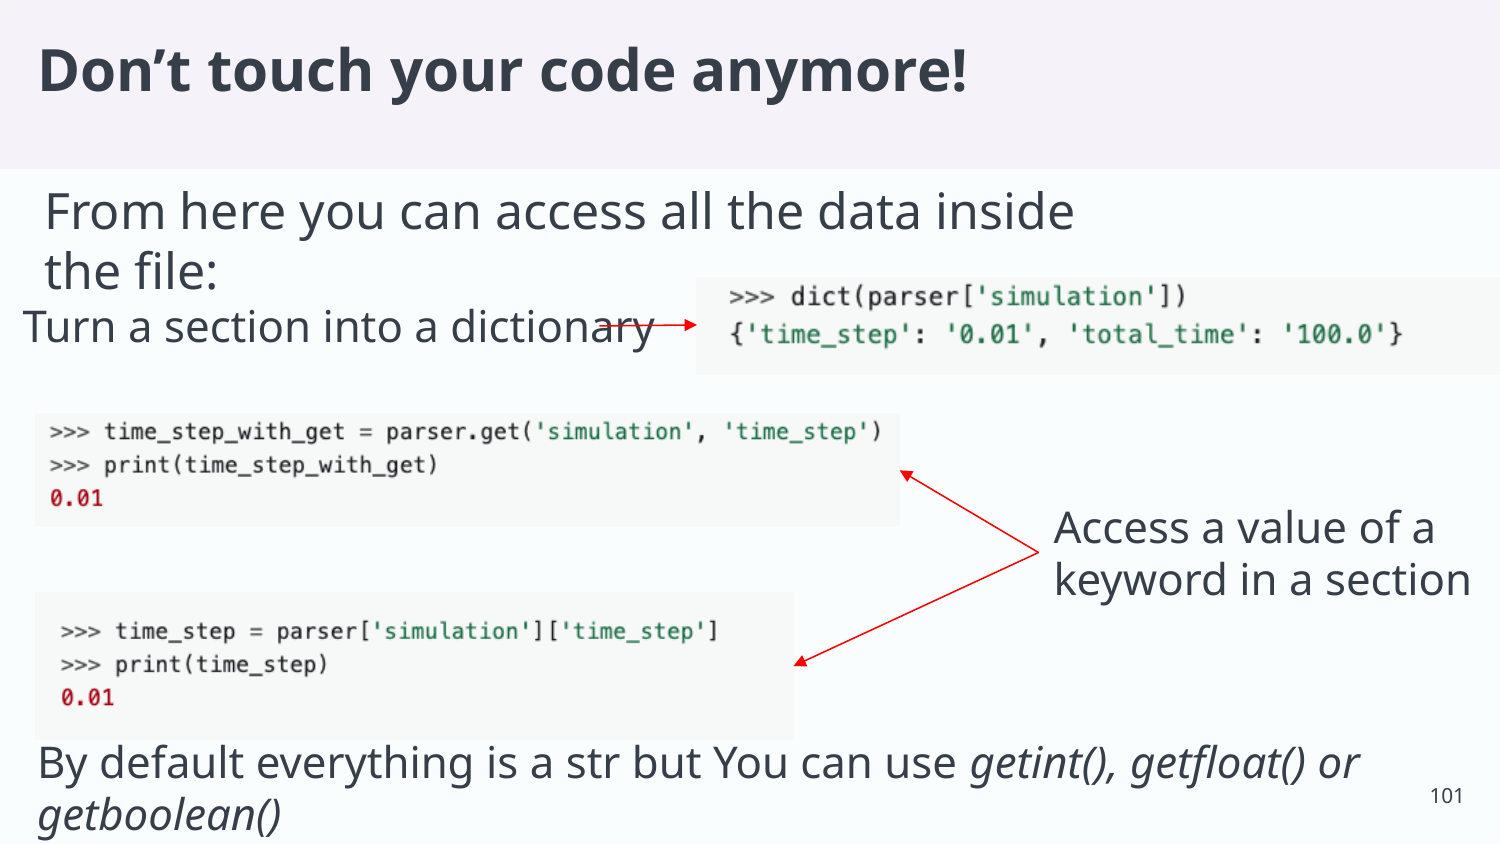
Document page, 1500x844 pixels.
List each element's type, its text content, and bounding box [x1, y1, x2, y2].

picture [35, 413, 900, 527]
text_box From here you can access all the data inside the file: [29, 164, 1170, 283]
text_box By default everything is a str but You can use getint(), getfloat() or getboolean() [22, 719, 1487, 844]
text_box Access a value of a keyword in a section [1038, 484, 1500, 620]
picture [35, 592, 794, 719]
picture [696, 277, 1500, 375]
text_box Turn a section into a dictionary [7, 283, 697, 366]
title Don’t touch your code anymore! [22, 18, 1163, 132]
